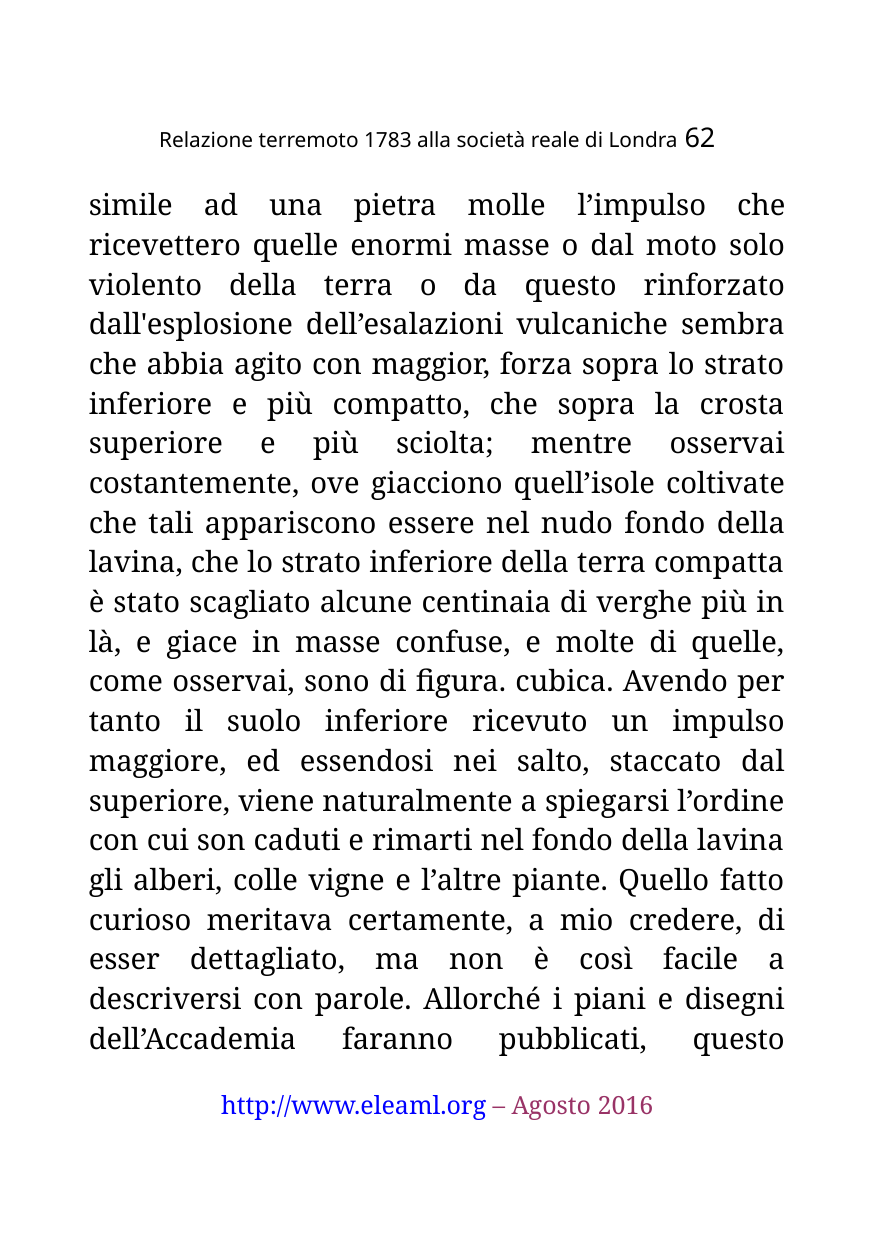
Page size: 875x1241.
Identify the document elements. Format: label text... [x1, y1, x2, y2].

text simile ad una pietra molle l’impulso che ricevettero quelle enormi masse o dal moto solo violento della terra o da questo rinforzato dall'esplosione dell’esalazioni vulcaniche sembra che abbia agito con maggior, forza sopra lo strato inferiore e più compatto, che sopra la crosta superiore e più sciolta; mentre osservai costantemente, ove giacciono quell’isole coltivate che tali appariscono essere nel nudo fondo della lavina, che lo strato inferiore della terra compatta è stato scagliato alcune centinaia di verghe più in là, e giace in masse confuse, e molte di quelle, come osservai, sono di figura. cubica. Avendo per tanto il suolo inferiore ricevuto un impulso maggiore, ed essendosi nei salto, staccato dal superiore, viene naturalmente a spiegarsi l’ordine con cui son caduti e rimarti nel fondo della lavina gli alberi, colle vigne e l’altre piante. Quello fatto curioso meritava certamente, a mio credere, di esser dettagliato, ma non è così facile a descriversi con parole. Allorché i piani e disegni dell’Accademia faranno pubblicati, questo [88, 184, 786, 1058]
